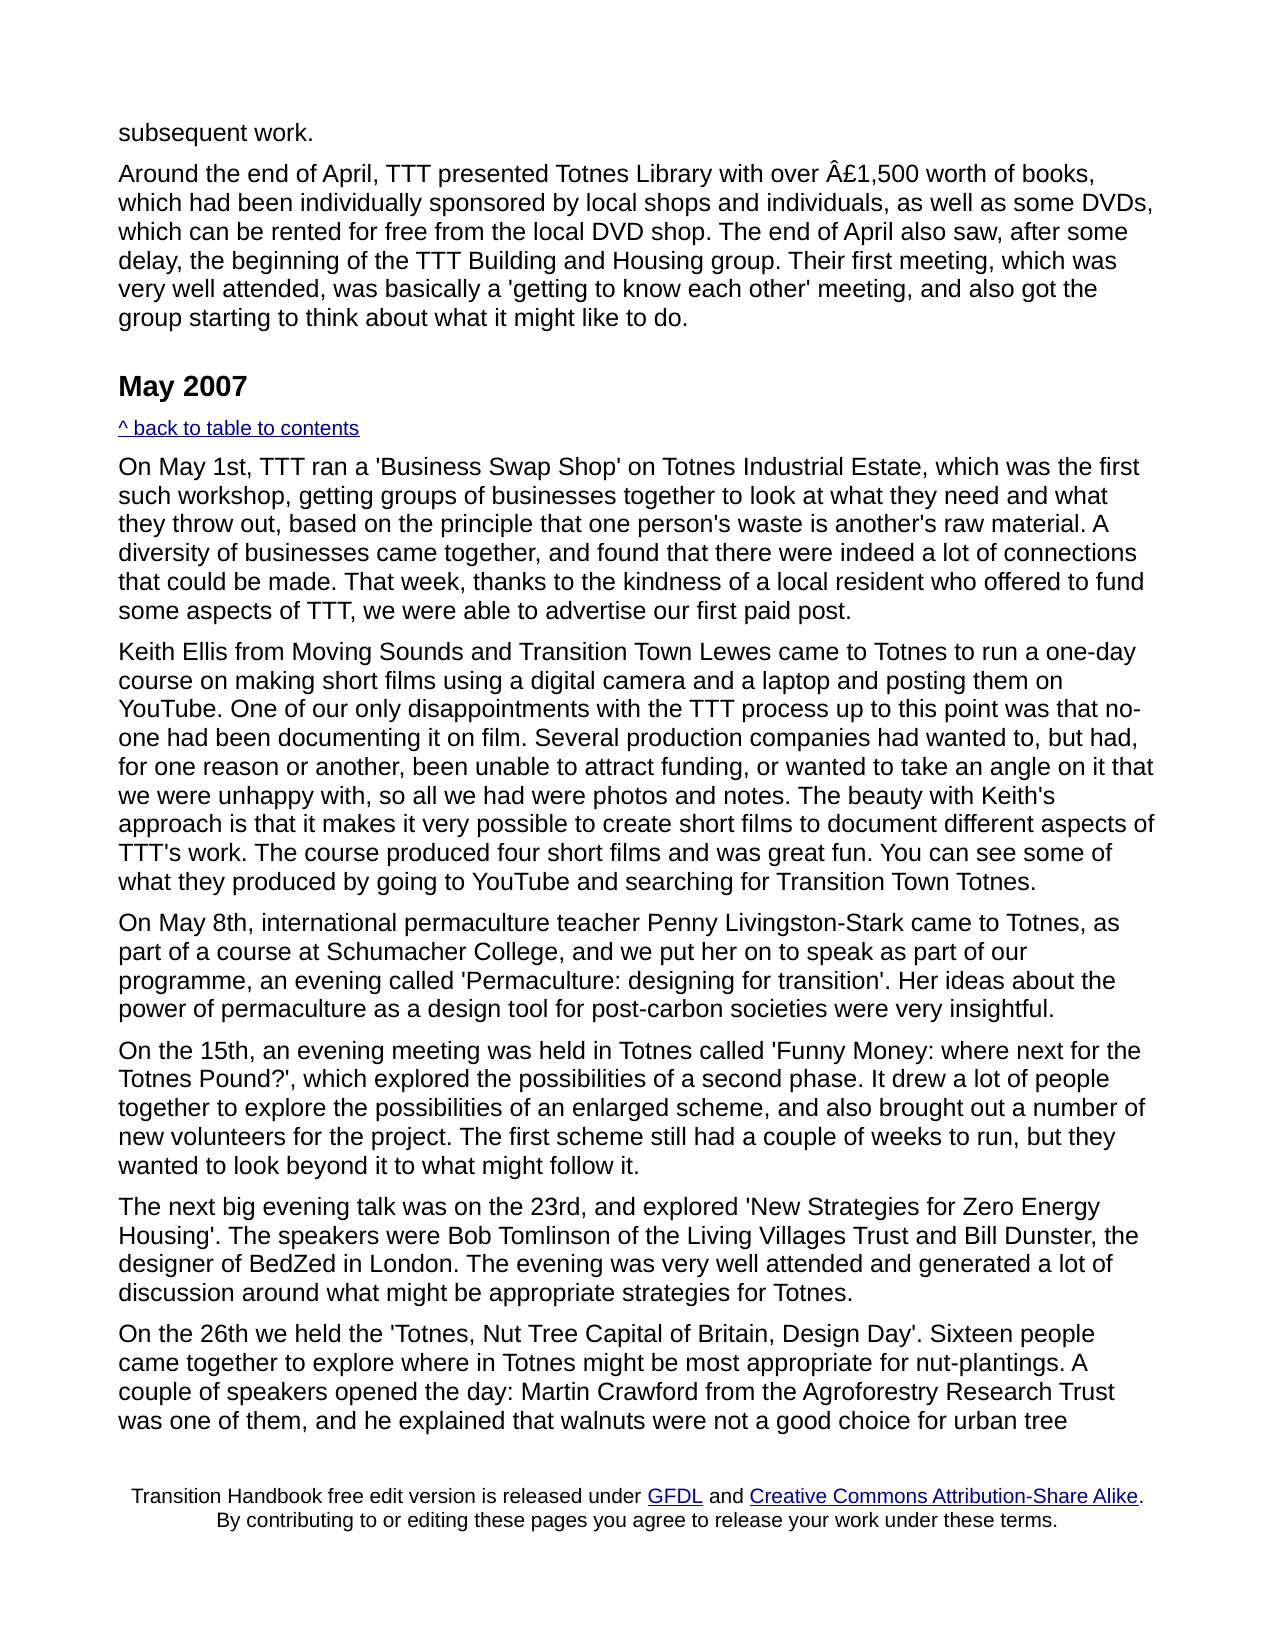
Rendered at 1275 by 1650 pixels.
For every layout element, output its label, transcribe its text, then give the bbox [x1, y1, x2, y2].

text The next big evening talk was on the 23rd, and explored 'New Strategies for Zero Energy Housing'. The speakers were Bob Tomlinson of the Living Villages Trust and Bill Dunster, the designer of BedZed in London. The evening was very well attended and generated a lot of discussion around what might be appropriate strategies for Totnes. [118, 1192, 1157, 1307]
subtitle May 2007 [118, 369, 1157, 403]
text subsequent work. [118, 118, 1157, 147]
text Around the end of April, TTT presented Totnes Library with over Â£1,500 worth of books, which had been individually sponsored by local shops and individuals, as well as some DVDs, which can be rented for free from the local DVD shop. The end of April also saw, after some delay, the beginning of the TTT Building and Housing group. Their first meeting, which was very well attended, was basically a 'getting to know each other' meeting, and also got the group starting to think about what it might like to do. [118, 159, 1157, 332]
text On the 26th we held the 'Totnes, Nut Tree Capital of Britain, Design Day'. Sixteen people came together to explore where in Totnes might be most appropriate for nut-plantings. A couple of speakers opened the day: Martin Crawford from the Agroforestry Research Trust was one of them, and he explained that walnuts were not a good choice for urban tree [118, 1319, 1157, 1434]
text On May 8th, international permaculture teacher Penny Livingston-Stark came to Totnes, as part of a course at Schumacher College, and we put her on to speak as part of our programme, an evening called 'Permaculture: designing for transition'. Her ideas about the power of permaculture as a design tool for post-carbon societies were very insightful. [118, 908, 1157, 1023]
text Keith Ellis from Moving Sounds and Transition Town Lewes came to Totnes to run a one-day course on making short films using a digital camera and a laptop and posting them on YouTube. One of our only disappointments with the TTT process up to this point was that no-one had been documenting it on film. Several production companies had wanted to, but had, for one reason or another, been unable to attract funding, or wanted to take an angle on it that we were unhappy with, so all we had were photos and notes. The beauty with Keith's approach is that it makes it very possible to create short films to document different aspects of TTT's work. The course produced four short films and was great fun. You can see some of what they produced by going to YouTube and searching for Transition Town Totnes. [118, 637, 1157, 896]
text On May 1st, TTT ran a 'Business Swap Shop' on Totnes Industrial Estate, which was the first such workshop, getting groups of businesses together to look at what they need and what they throw out, based on the principle that one person's waste is another's raw material. A diversity of businesses came together, and found that there were indeed a lot of connections that could be made. That week, thanks to the kindness of a local resident who offered to fund some aspects of TTT, we were able to advertise our first paid post. [118, 452, 1157, 624]
text On the 15th, an evening meeting was held in Totnes called 'Funny Money: where next for the Totnes Pound?', which explored the possibilities of a second phase. It drew a lot of people together to explore the possibilities of an enlarged scheme, and also brought out a number of new volunteers for the project. The first scheme still had a couple of weeks to run, but they wanted to look beyond it to what might follow it. [118, 1036, 1157, 1179]
text ^ back to table to contents [118, 415, 1157, 439]
